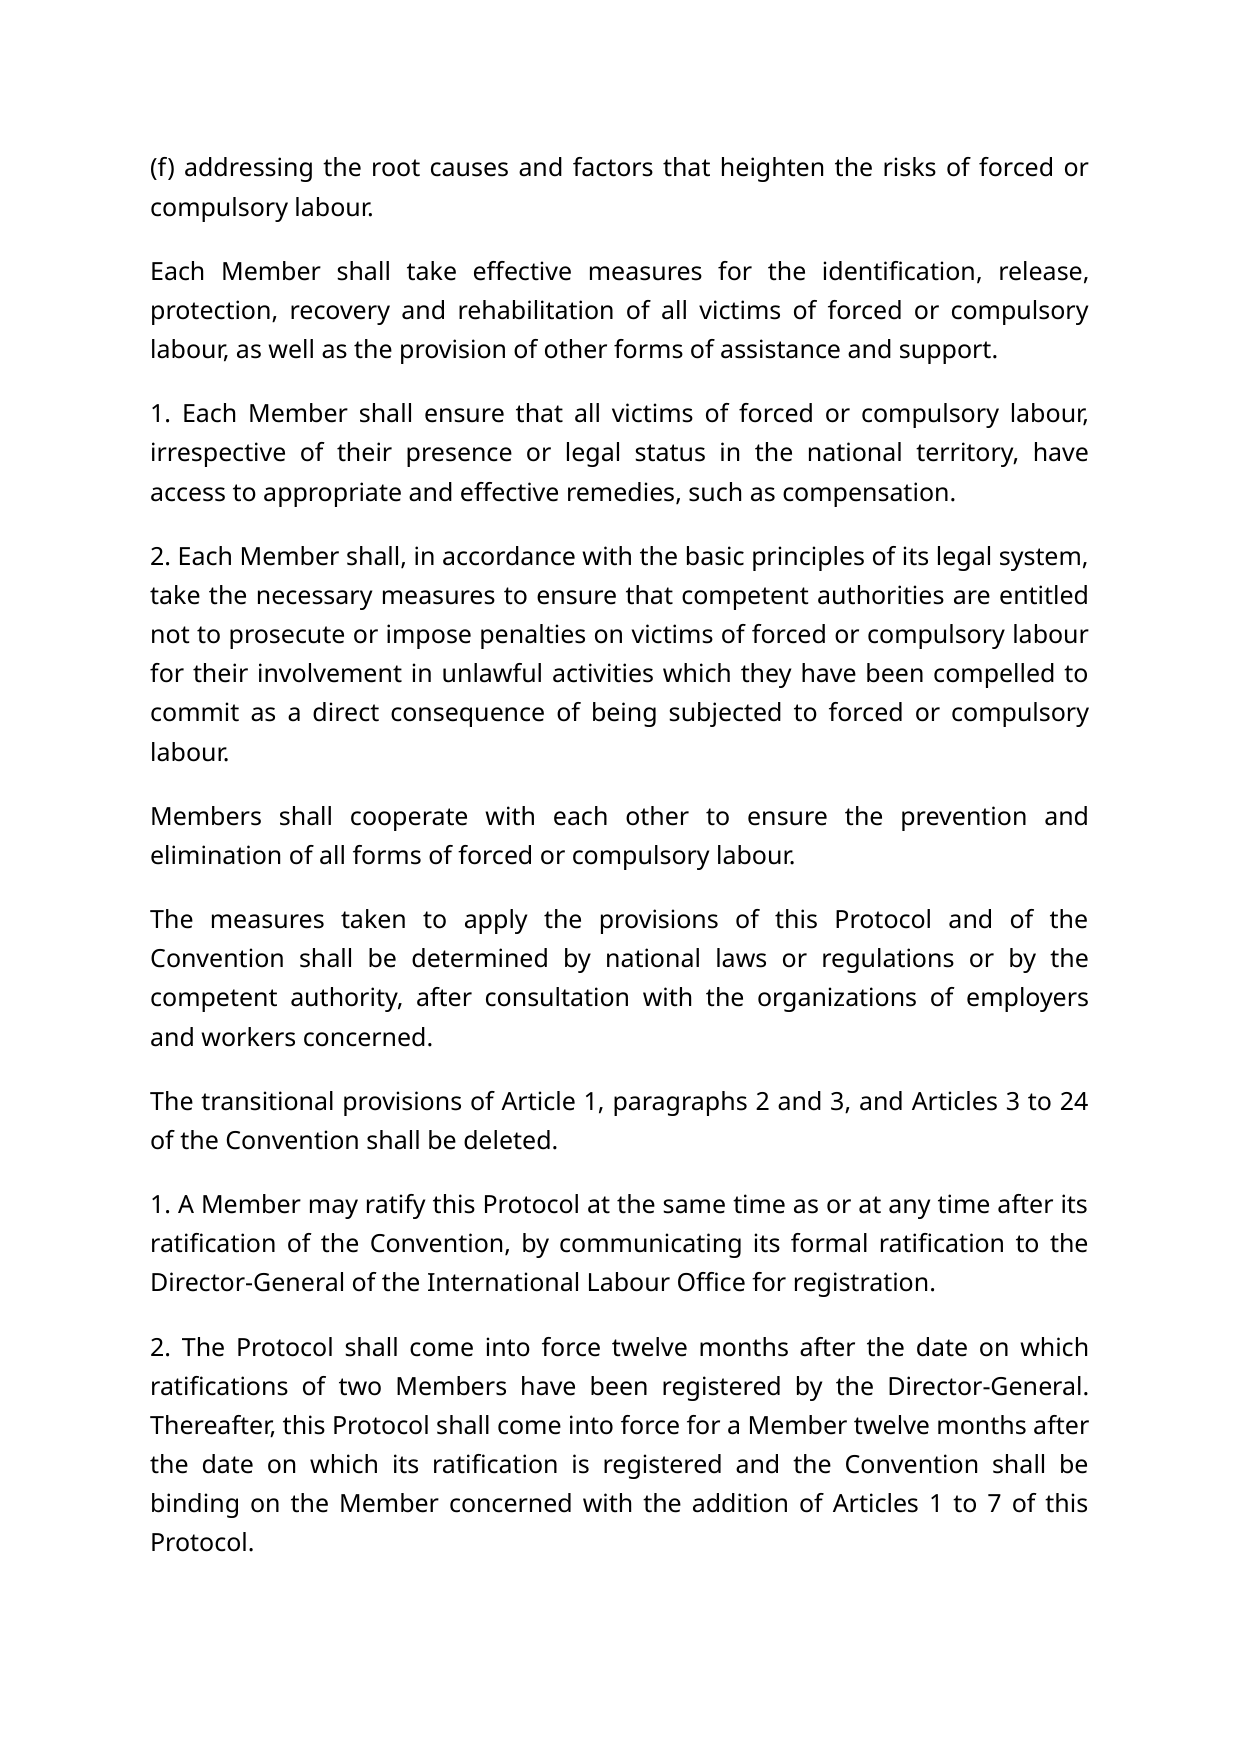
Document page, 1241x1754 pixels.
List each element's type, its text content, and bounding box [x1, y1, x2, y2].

text 2. The Protocol shall come into force twelve months after the date on which ratifications of two Members have been registered by the Director-General. Thereafter, this Protocol shall come into force for a Member twelve months after the date on which its ratification is registered and the Convention shall be binding on the Member concerned with the addition of Articles 1 to 7 of this Protocol. [150, 1329, 1090, 1559]
text The transitional provisions of Article 1, paragraphs 2 and 3, and Articles 3 to 24 of the Convention shall be deleted. [150, 1083, 1090, 1157]
text 2. Each Member shall, in accordance with the basic principles of its legal system, take the necessary measures to ensure that competent authorities are entitled not to prosecute or impose penalties on victims of forced or compulsory labour for their involvement in unlawful activities which they have been compelled to commit as a direct consequence of being subjected to forced or compulsory labour. [150, 538, 1090, 768]
text (f) addressing the root causes and factors that heighten the risks of forced or compulsory labour. [150, 150, 1090, 223]
text 1. Each Member shall ensure that all victims of forced or compulsory labour, irrespective of their presence or legal status in the national territory, have access to appropriate and effective remedies, such as compensation. [150, 396, 1090, 508]
text The measures taken to apply the provisions of this Protocol and of the Convention shall be determined by national laws or regulations or by the competent authority, after consultation with the organizations of employers and workers concerned. [150, 902, 1090, 1053]
text Members shall cooperate with each other to ensure the prevention and elimination of all forms of forced or compulsory labour. [150, 798, 1090, 872]
text Each Member shall take effective measures for the identification, release, protection, recovery and rehabilitation of all victims of forced or compulsory labour, as well as the provision of other forms of assistance and support. [150, 253, 1090, 366]
text 1. A Member may ratify this Protocol at the same time as or at any time after its ratification of the Convention, by communicating its formal ratification to the Director-General of the International Labour Office for registration. [150, 1187, 1090, 1299]
